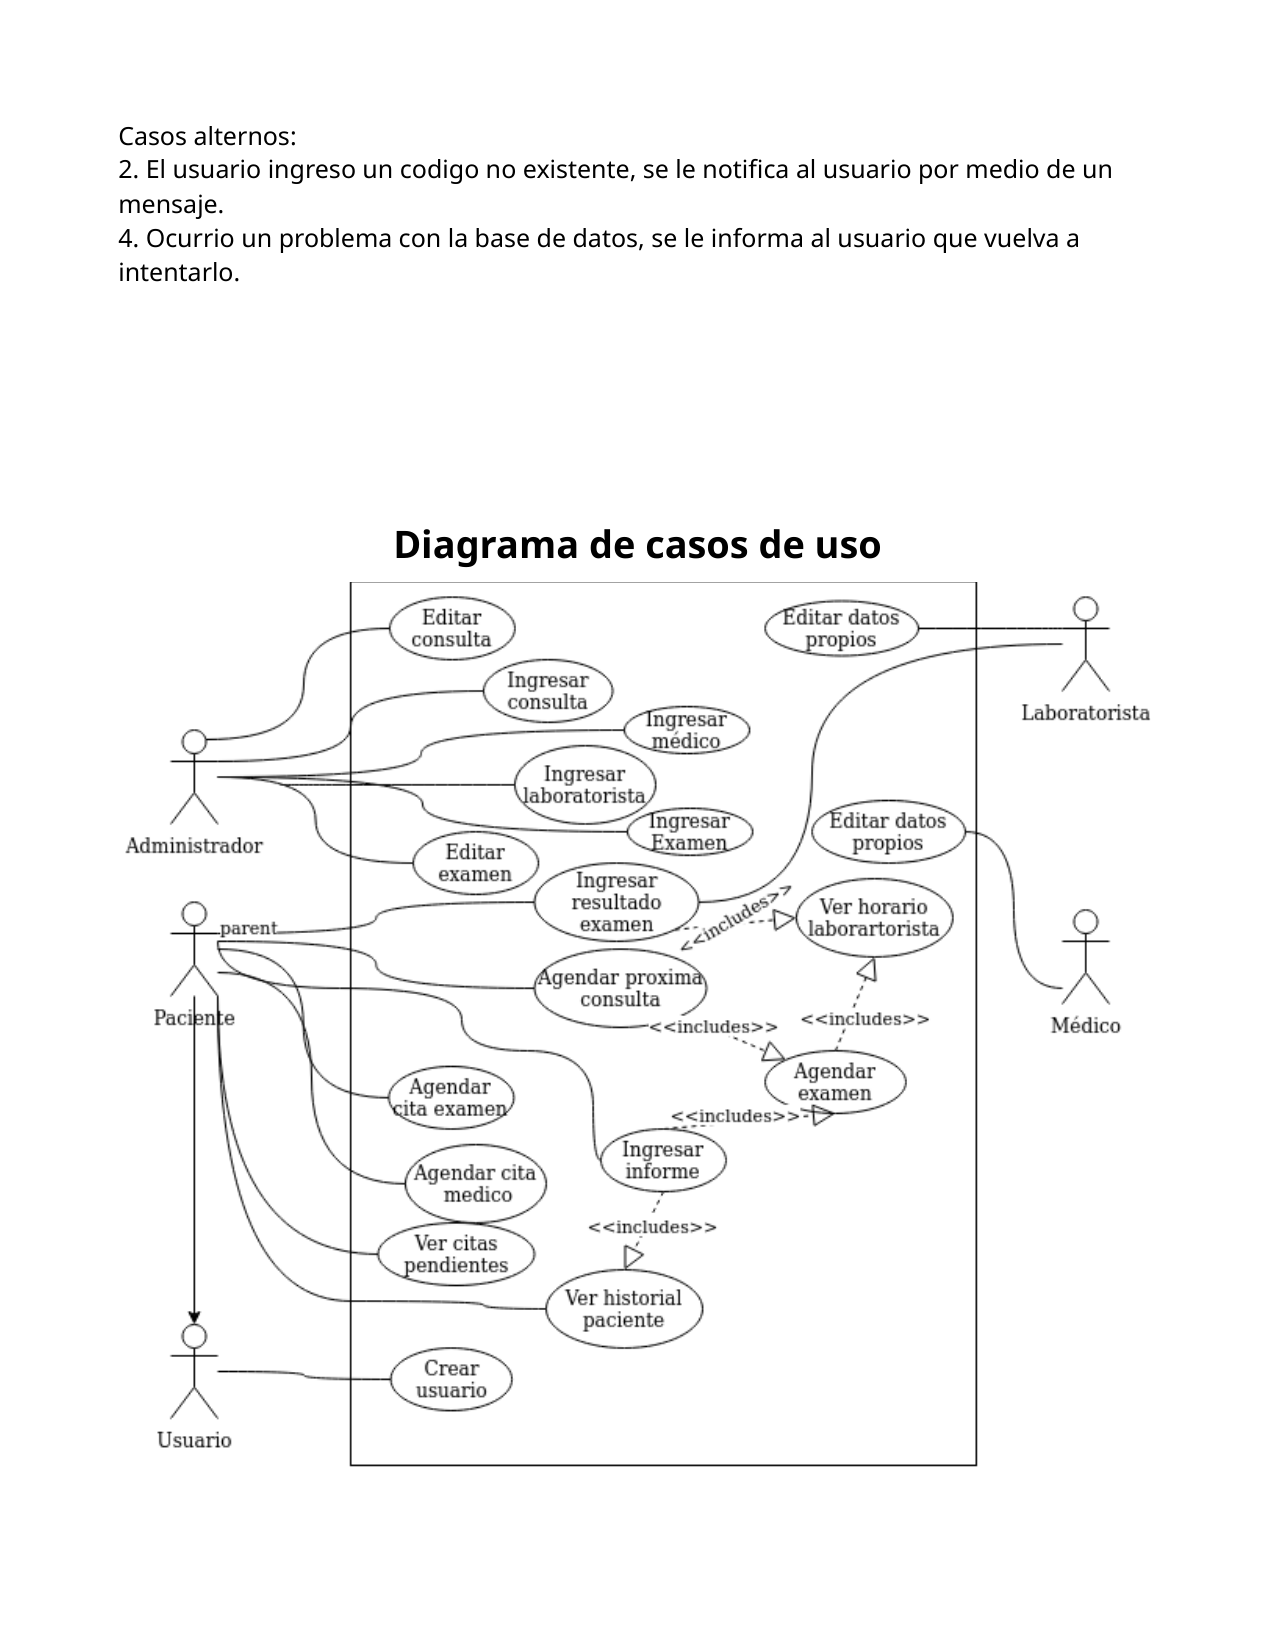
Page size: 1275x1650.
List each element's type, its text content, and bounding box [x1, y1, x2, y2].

text 4. Ocurrio un problema con la base de datos, se le informa al usuario que vuelva a intentarlo. [118, 220, 1157, 288]
picture [125, 582, 1150, 1468]
text 2. El usuario ingreso un codigo no existente, se le notifica al usuario por medio de un mensaje. [118, 152, 1157, 220]
subtitle Diagrama de casos de uso [118, 518, 1157, 569]
text Casos alternos: [118, 118, 1157, 152]
